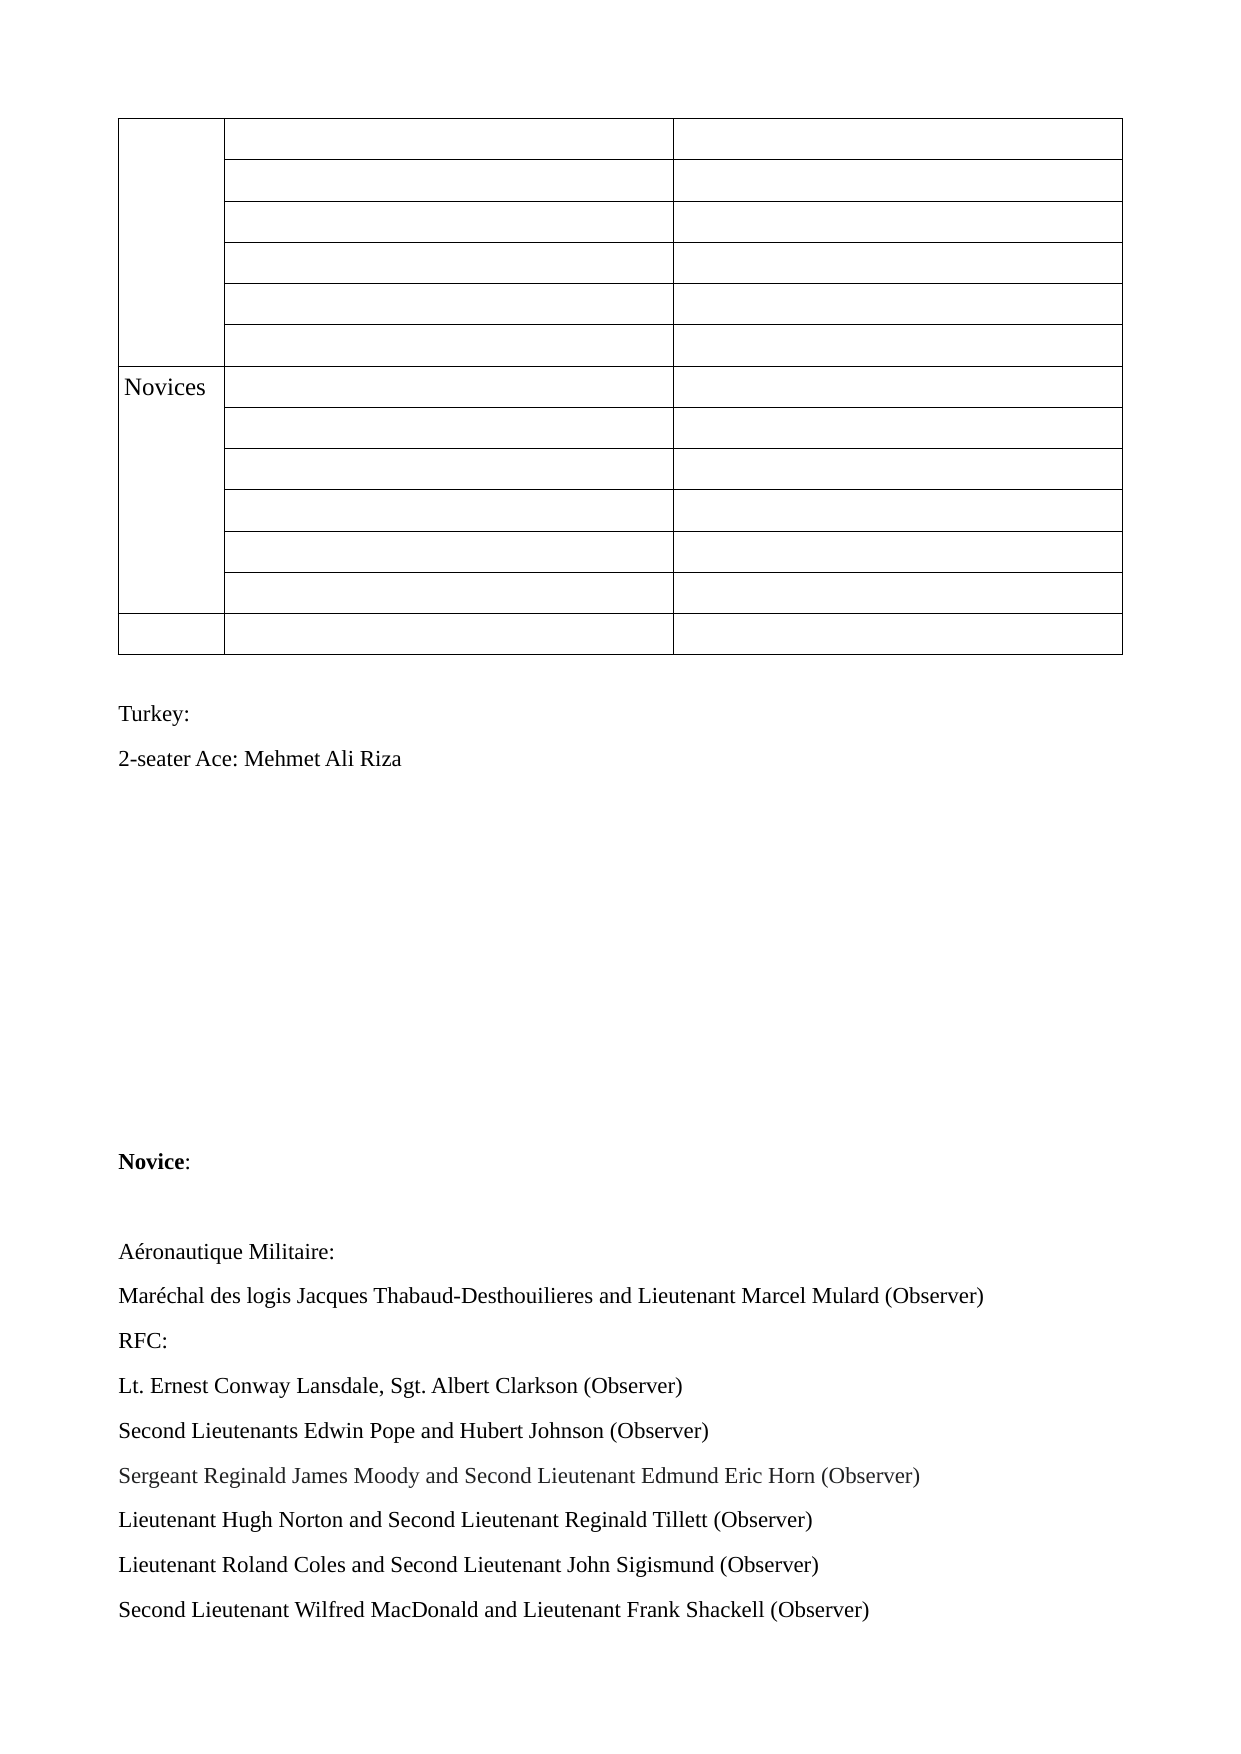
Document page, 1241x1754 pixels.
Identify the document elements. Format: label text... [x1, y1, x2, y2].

table_cell [674, 573, 1122, 613]
table_cell [674, 367, 1122, 407]
text Sergeant Reginald James Moody and Second Lieutenant Edmund Eric Horn (Observer) [118, 1462, 1122, 1488]
table_cell [674, 325, 1122, 366]
text Maréchal des logis Jacques Thabaud-Desthouilieres and Lieutenant Marcel Mulard (Observer) [118, 1282, 1122, 1309]
table_cell [674, 119, 1122, 159]
table_cell [674, 243, 1122, 283]
text Lieutenant Hugh Norton and Second Lieutenant Reginald Tillett (Observer) [118, 1506, 1122, 1533]
table_cell [225, 449, 673, 489]
text Second Lieutenants Edwin Pope and Hubert Johnson (Observer) [118, 1417, 1122, 1443]
table_cell [674, 490, 1122, 531]
table_cell [225, 202, 673, 242]
table_cell [674, 614, 1122, 654]
text 2-seater Ace: Mehmet Ali Riza [118, 745, 1122, 771]
table_cell [225, 490, 673, 531]
text Lt. Ernest Conway Lansdale, Sgt. Albert Clarkson (Observer) [118, 1372, 1122, 1398]
table_cell [119, 614, 224, 654]
text Turkey: [118, 700, 1122, 727]
table_cell [674, 284, 1122, 324]
table_cell [225, 284, 673, 324]
table_cell [225, 119, 673, 159]
text Lieutenant Roland Coles and Second Lieutenant John Sigismund (Observer) [118, 1551, 1122, 1578]
table_cell [674, 202, 1122, 242]
text Second Lieutenant Wilfred MacDonald and Lieutenant Frank Shackell (Observer) [118, 1596, 1122, 1622]
table_cell [674, 160, 1122, 201]
table_cell [225, 160, 673, 201]
table_cell [225, 532, 673, 572]
table_cell [674, 532, 1122, 572]
text RFC: [118, 1327, 1122, 1354]
table_cell [225, 614, 673, 654]
text Novice: [118, 1148, 1122, 1174]
table_cell [225, 573, 673, 613]
table_cell [225, 367, 673, 407]
table_cell [225, 408, 673, 448]
table_cell [225, 243, 673, 283]
table_cell Novices [119, 367, 224, 613]
table_cell [674, 408, 1122, 448]
text Aéronautique Militaire: [118, 1238, 1122, 1264]
table_cell [225, 325, 673, 366]
table_cell [674, 449, 1122, 489]
